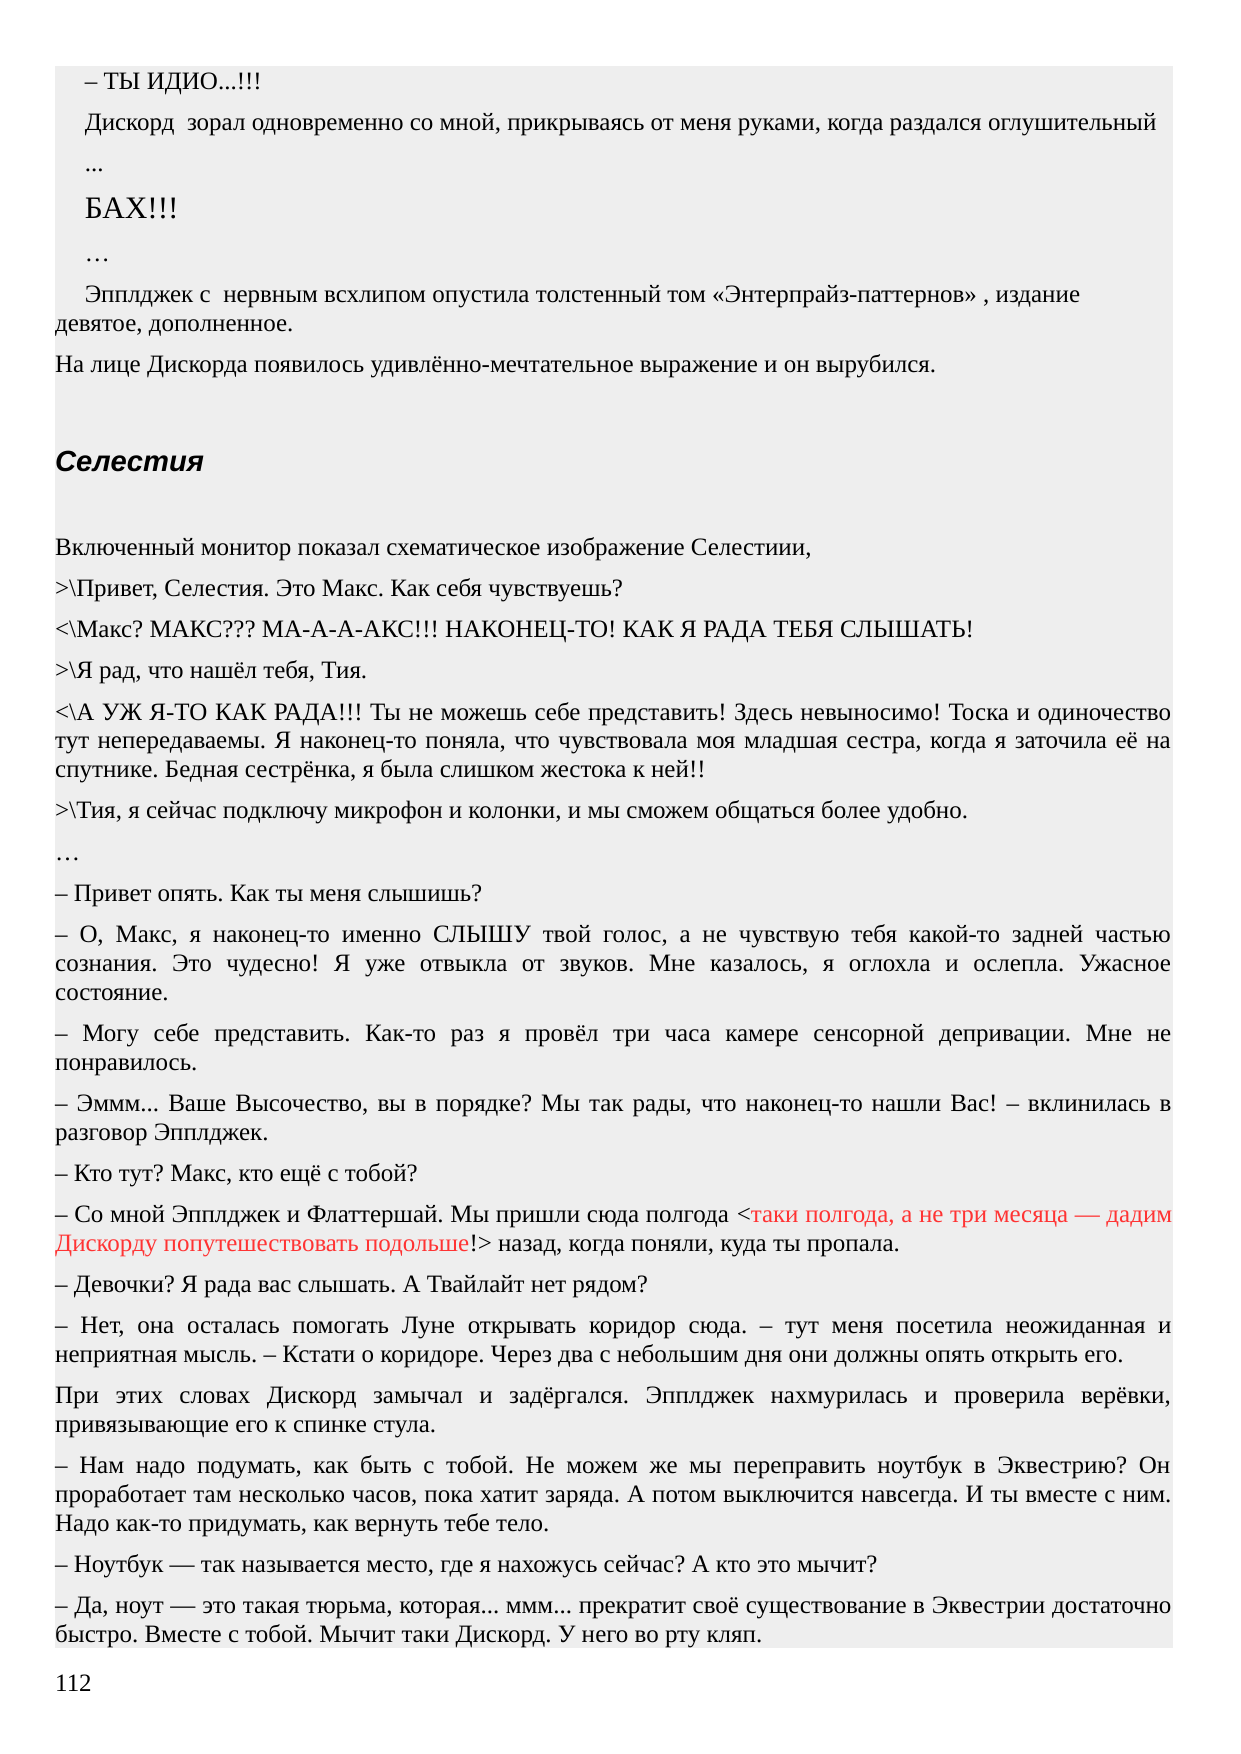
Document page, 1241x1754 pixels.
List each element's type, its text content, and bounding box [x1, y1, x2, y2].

text <\Макс? МАКС??? МА-А-А-АКС!!! НАКОНЕЦ-ТО! КАК Я РАДА ТЕБЯ СЛЫШАТЬ! [55, 614, 1173, 643]
text >\Тия, я сейчас подключу микрофон и колонки, и мы сможем общаться более удобно. [55, 796, 1173, 824]
text Включенный монитор показал схематическое изображение Селестиии, [55, 532, 1173, 561]
text >\Я рад, что нашёл тебя, Тия. [55, 656, 1173, 684]
text – ТЫ ИДИО...!!! [55, 66, 1173, 95]
text <\А УЖ Я-ТО КАК РАДА!!! Ты не можешь себе представить! Здесь невыносимо! Тоска и одиночество тут непередаваемы. Я наконец-то поняла, что чувствовала моя младшая сестра, когда я заточила её на спутнике. Бедная сестрёнка, я была слишком жестока к ней!! [55, 697, 1173, 783]
text … [55, 837, 1173, 866]
text Дискорд зорал одновременно со мной, прикрываясь от меня руками, когда раздался оглушительный [55, 107, 1173, 136]
text – Эммм... Ваше Высочество, вы в порядке? Мы так рады, что наконец-то нашли Вас! – вклинилась в разговор Эпплджек. [55, 1088, 1173, 1146]
text … [55, 238, 1173, 267]
text – Нет, она осталась помогать Луне открывать коридор сюда. – тут меня посетила неожиданная и неприятная мысль. – Кстати о коридоре. Через два с небольшим дня они должны опять открыть его. [55, 1311, 1173, 1368]
text – Привет опять. Как ты меня слышишь? [55, 878, 1173, 907]
text – Ноутбук — так называется место, где я нахожусь сейчас? А кто это мычит? [55, 1549, 1173, 1578]
text – Кто тут? Макс, кто ещё с тобой? [55, 1158, 1173, 1187]
text БАХ!!! [55, 190, 1173, 226]
text На лице Дискорда появилось удивлённо-мечтательное выражение и он вырубился. [55, 349, 1173, 378]
text – Могу себе представить. Как-то раз я провёл три часа камере сенсорной депривации. Мне не понравилось. [55, 1018, 1173, 1076]
text – Да, ноут — это такая тюрьма, которая... ммм... прекратит своё существование в Эквестрии достаточно быстро. Вместе с тобой. Мычит таки Дискорд. У него во рту кляп. [55, 1591, 1173, 1648]
text – Нам надо подумать, как быть с тобой. Не можем же мы переправить ноутбук в Эквестрию? Он проработает там несколько часов, пока хатит заряда. А потом выключится навсегда. И ты вместе с ним. Надо как-то придумать, как вернуть тебе тело. [55, 1451, 1173, 1537]
subtitle Селестия [55, 444, 1173, 478]
text ... [55, 148, 1173, 177]
text – О, Макс, я наконец-то именно СЛЫШУ твой голос, а не чувствую тебя какой-то задней частью сознания. Это чудесно! Я уже отвыкла от звуков. Мне казалось, я оглохла и ослепла. Ужасное состояние. [55, 919, 1173, 1006]
text >\Привет, Селестия. Это Макс. Как себя чувствуешь? [55, 573, 1173, 602]
text Эпплджек с нервным всхлипом опустила толстенный том «Энтерпрайз-паттернов» , издание девятое, дополненное. [55, 279, 1173, 337]
text При этих словах Дискорд замычал и задёргался. Эпплджек нахмурилась и проверила верёвки, привязывающие его к спинке стула. [55, 1381, 1173, 1438]
text – Со мной Эпплджек и Флаттершай. Мы пришли сюда полгода <таки полгода, а не три месяца — дадим Дискорду попутешествовать подольше!> назад, когда поняли, куда ты пропала. [55, 1199, 1173, 1257]
text – Девочки? Я рада вас слышать. А Твайлайт нет рядом? [55, 1269, 1173, 1298]
